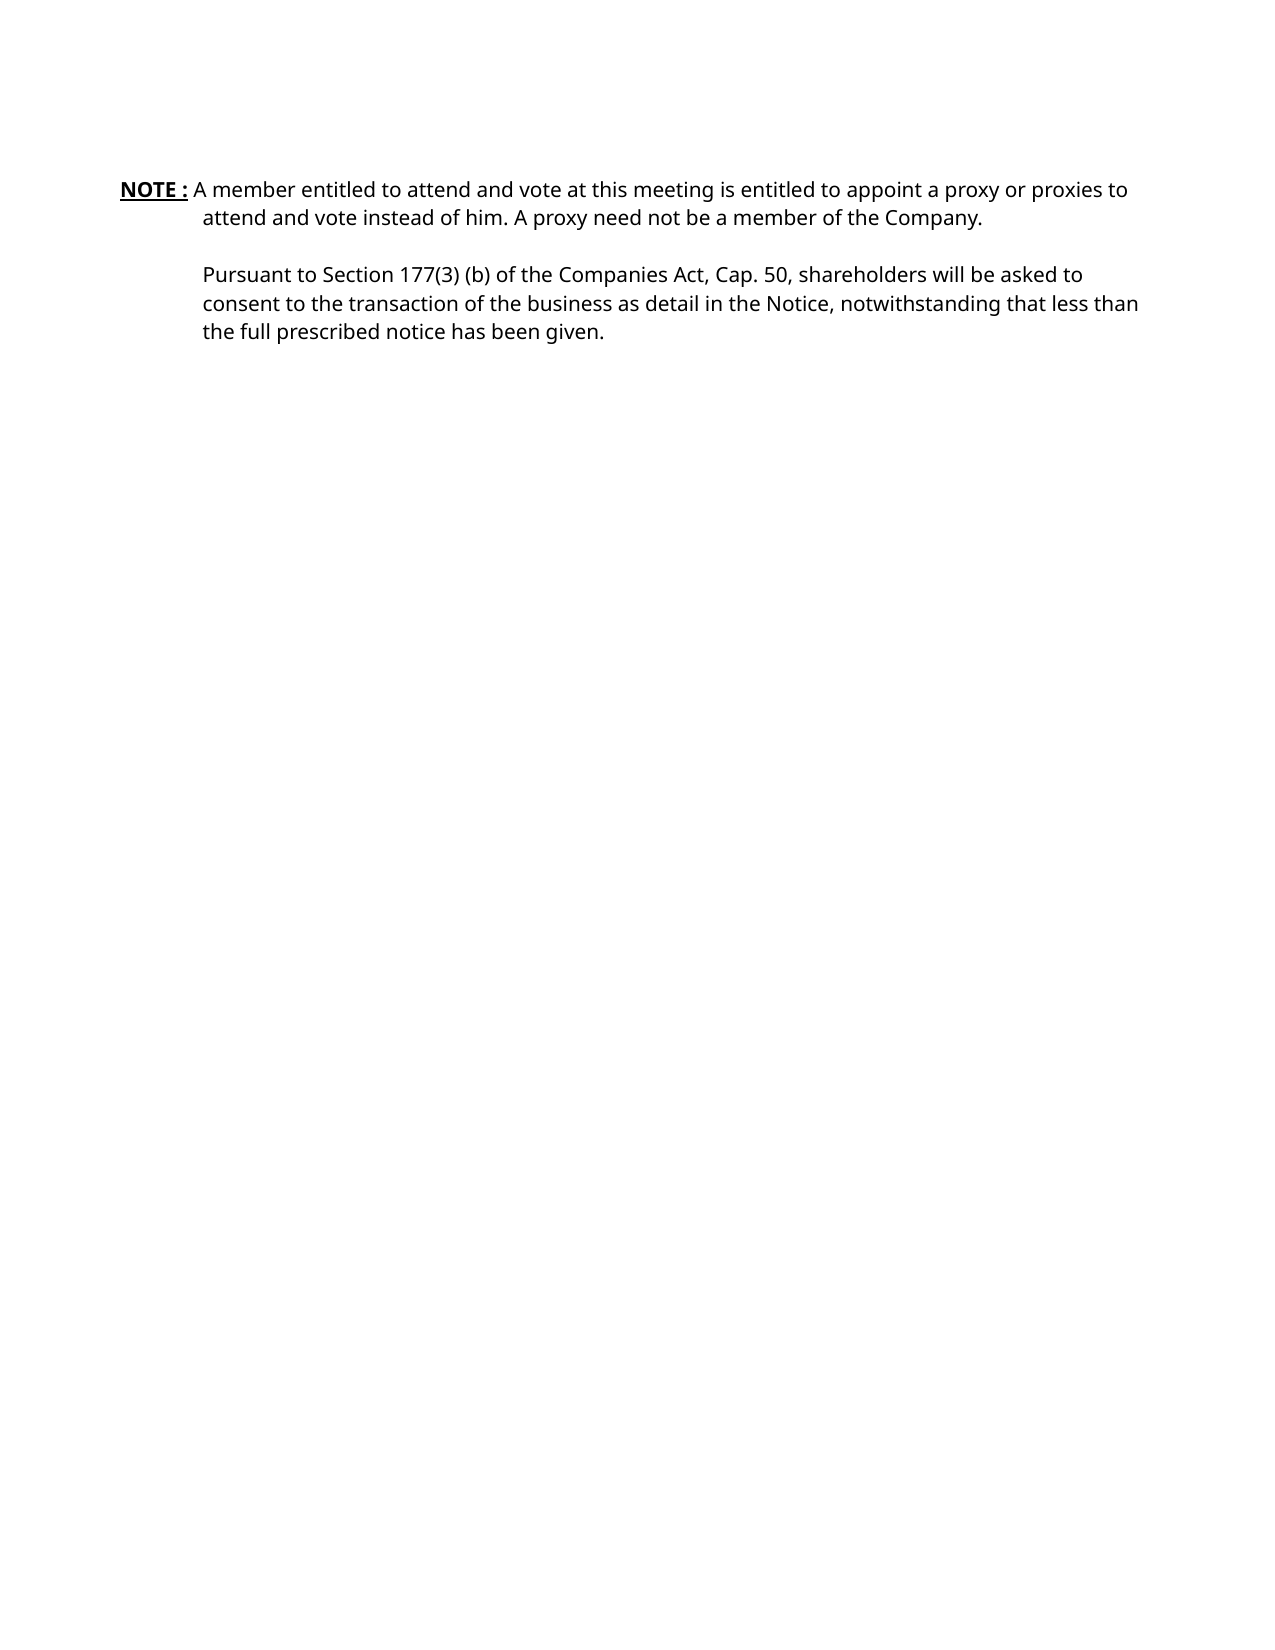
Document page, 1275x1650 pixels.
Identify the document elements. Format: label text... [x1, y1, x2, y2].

text Pursuant to Section 177(3) (b) of the Companies Act, Cap. 50, shareholders will be asked to consent to the transaction of the business as detail in the Notice, notwithstanding that less than the full prescribed notice has been given. [202, 260, 1157, 346]
text NOTE : A member entitled to attend and vote at this meeting is entitled to appoint a proxy or proxies to attend and vote instead of him. A proxy need not be a member of the Company. [120, 175, 1157, 232]
